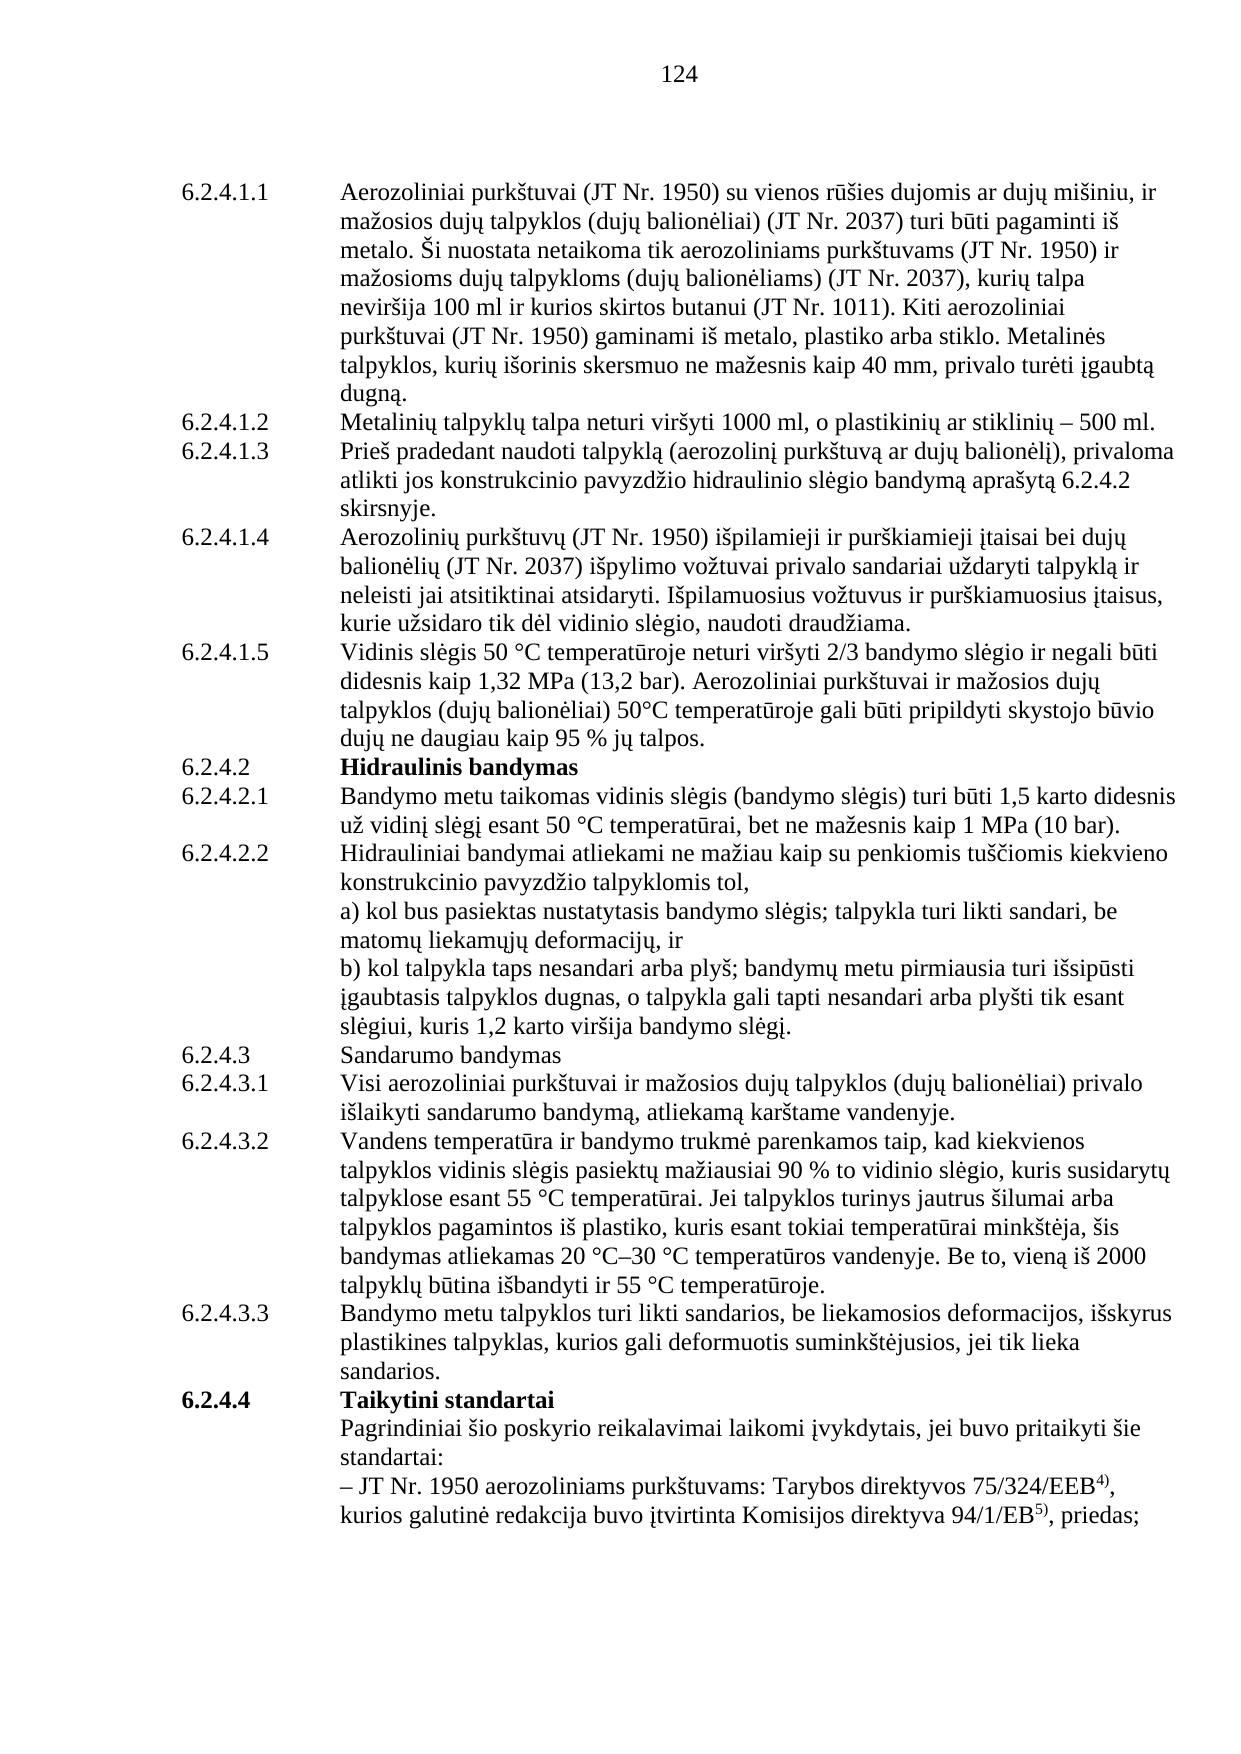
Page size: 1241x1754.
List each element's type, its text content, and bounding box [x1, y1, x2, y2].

table_cell [177, 1471, 336, 1528]
table_cell [177, 954, 336, 1040]
table_cell 6.2.4.2.2 [177, 839, 336, 896]
table_cell 6.2.4.2.1 [177, 781, 336, 838]
table_cell 6.2.4.3.1 [177, 1069, 336, 1126]
table_cell 6.2.4.3.3 [177, 1299, 336, 1385]
table_cell [177, 896, 336, 953]
table_cell 6.2.4.1.4 [177, 522, 336, 637]
table_cell 6.2.4.1.5 [177, 637, 336, 752]
table_cell 6.2.4.1.3 [177, 436, 336, 522]
table_cell 6.2.4.3.2 [177, 1126, 336, 1298]
table_cell [177, 1414, 336, 1471]
table_cell 6.2.4.1.1 [177, 177, 336, 407]
